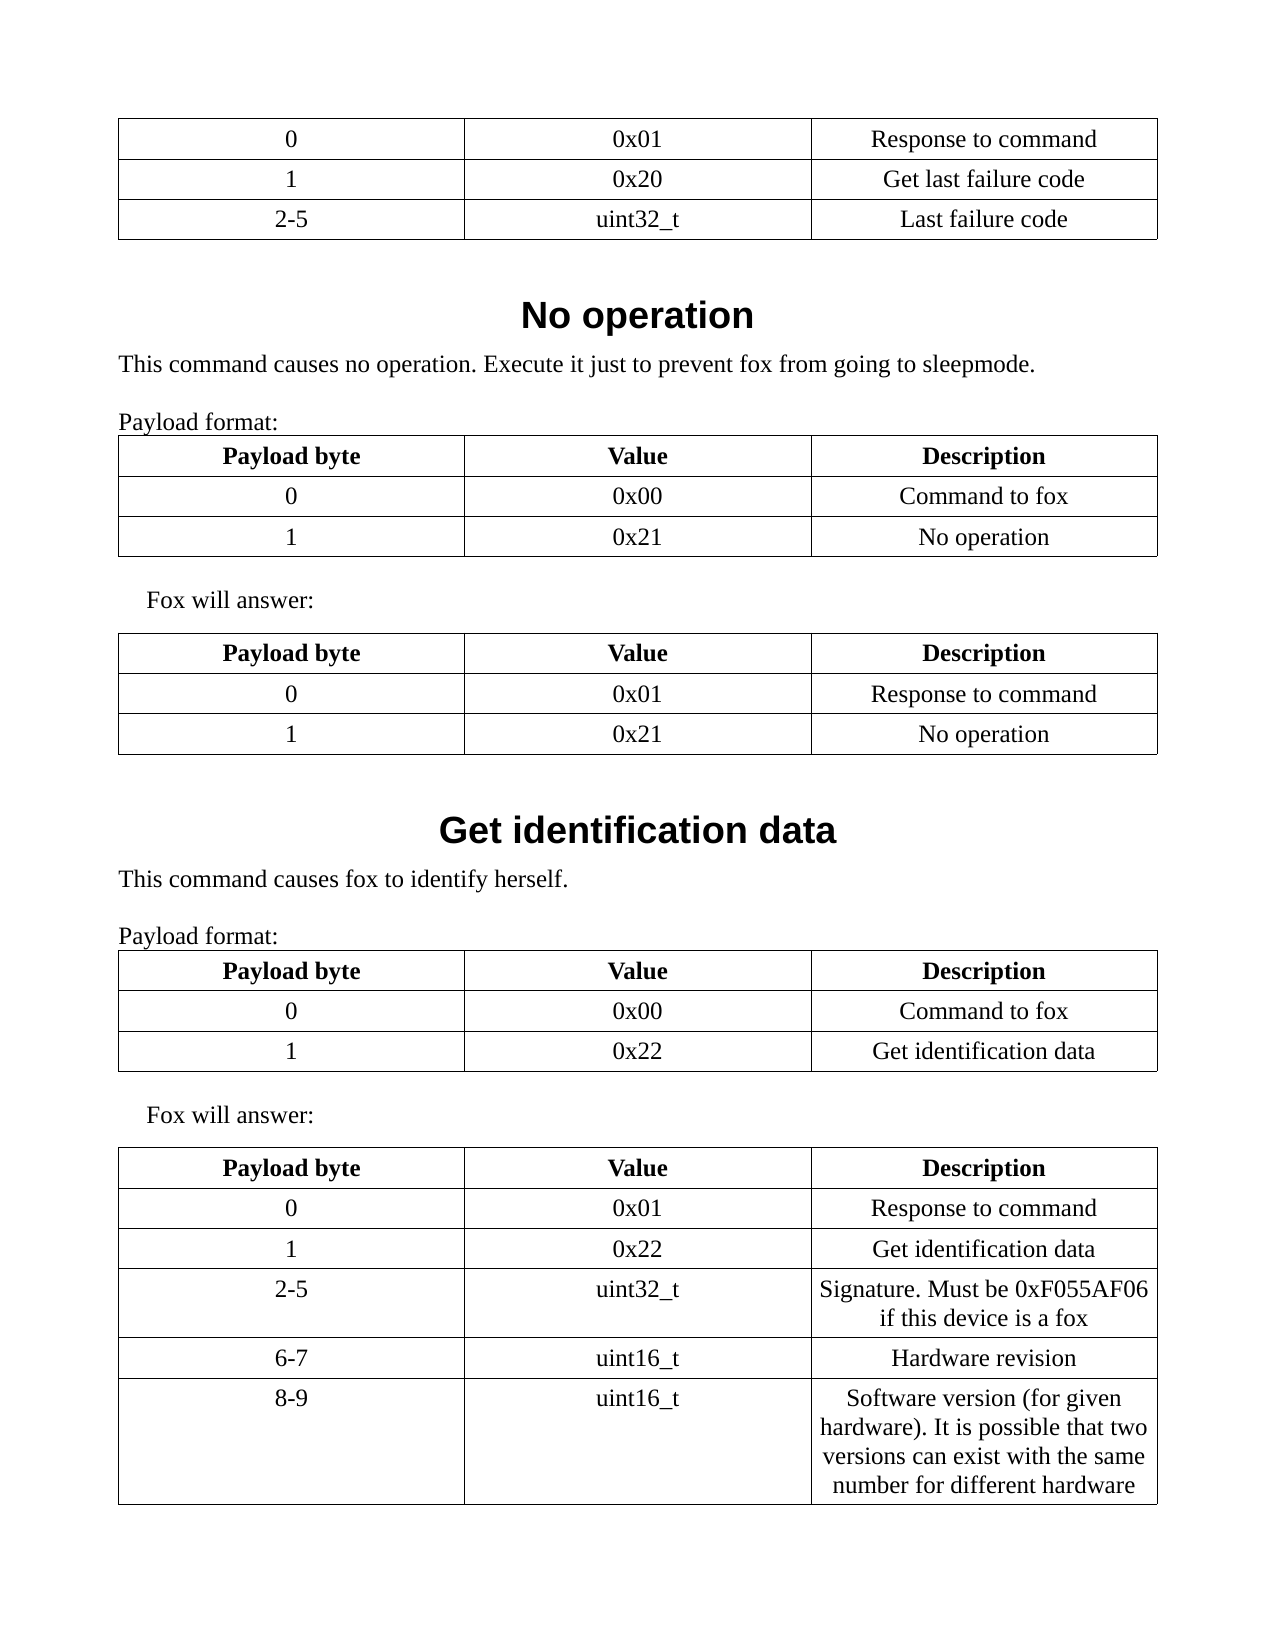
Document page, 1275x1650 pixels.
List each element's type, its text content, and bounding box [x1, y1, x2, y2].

table_cell 0x21 [465, 714, 811, 754]
table_cell 0x01 [465, 1189, 811, 1228]
table_header Value [465, 634, 811, 673]
table_cell 0 [119, 674, 464, 713]
table_header Payload byte [119, 951, 464, 990]
table_cell 0 [119, 991, 464, 1031]
table_cell 0x22 [465, 1229, 811, 1268]
table_cell Command to fox [812, 477, 1157, 516]
table_cell 0x01 [465, 119, 811, 158]
text This command causes no operation. Execute it just to prevent fox from going to sleepmode. [118, 349, 1157, 378]
table_cell Get last failure code [812, 160, 1157, 199]
table_cell No operation [812, 517, 1157, 556]
table_cell 6-7 [119, 1338, 464, 1378]
table_cell 1 [119, 160, 464, 199]
text Fox will answer: [118, 585, 1157, 614]
table_header Description [812, 951, 1157, 990]
table_cell Last failure code [812, 200, 1157, 239]
table_cell 0 [119, 119, 464, 158]
table_cell Software version (for given hardware). It is possible that two versions can exist with the same number for different hardware [812, 1379, 1157, 1504]
text Payload format: [118, 407, 1157, 435]
table_header Description [812, 1148, 1157, 1188]
table_cell uint16_t [465, 1379, 811, 1504]
table_header Payload byte [119, 634, 464, 673]
table_header Value [465, 1148, 811, 1188]
table_cell 1 [119, 714, 464, 754]
table_header Payload byte [119, 1148, 464, 1188]
text Fox will answer: [118, 1100, 1157, 1128]
table_cell 0x01 [465, 674, 811, 713]
table_cell uint16_t [465, 1338, 811, 1378]
table_cell No operation [812, 714, 1157, 754]
table_header Description [812, 436, 1157, 476]
table_cell 2-5 [119, 1269, 464, 1337]
table_cell uint32_t [465, 1269, 811, 1337]
table_cell Get identification data [812, 1032, 1157, 1071]
table_cell 1 [119, 1229, 464, 1268]
subtitle Get identification data [118, 807, 1157, 851]
table_cell 0x21 [465, 517, 811, 556]
table_cell 1 [119, 517, 464, 556]
table_cell Response to command [812, 1189, 1157, 1228]
text This command causes fox to identify herself. [118, 864, 1157, 892]
table_cell 0 [119, 1189, 464, 1228]
table_cell uint32_t [465, 200, 811, 239]
table_header Value [465, 951, 811, 990]
table_header Payload byte [119, 436, 464, 476]
table_cell 2-5 [119, 200, 464, 239]
table_cell 0x00 [465, 477, 811, 516]
table_cell 0x00 [465, 991, 811, 1031]
table_cell 0x20 [465, 160, 811, 199]
table_header Value [465, 436, 811, 476]
table_cell Command to fox [812, 991, 1157, 1031]
table_cell 0x22 [465, 1032, 811, 1071]
table_cell 8-9 [119, 1379, 464, 1504]
table_cell Response to command [812, 119, 1157, 158]
table_header Description [812, 634, 1157, 673]
table_cell Get identification data [812, 1229, 1157, 1268]
text Payload format: [118, 921, 1157, 950]
table_cell Hardware revision [812, 1338, 1157, 1378]
table_cell 1 [119, 1032, 464, 1071]
table_cell Signature. Must be 0xF055AF06 if this device is a fox [812, 1269, 1157, 1337]
table_cell 0 [119, 477, 464, 516]
table_cell Response to command [812, 674, 1157, 713]
subtitle No operation [118, 293, 1157, 337]
